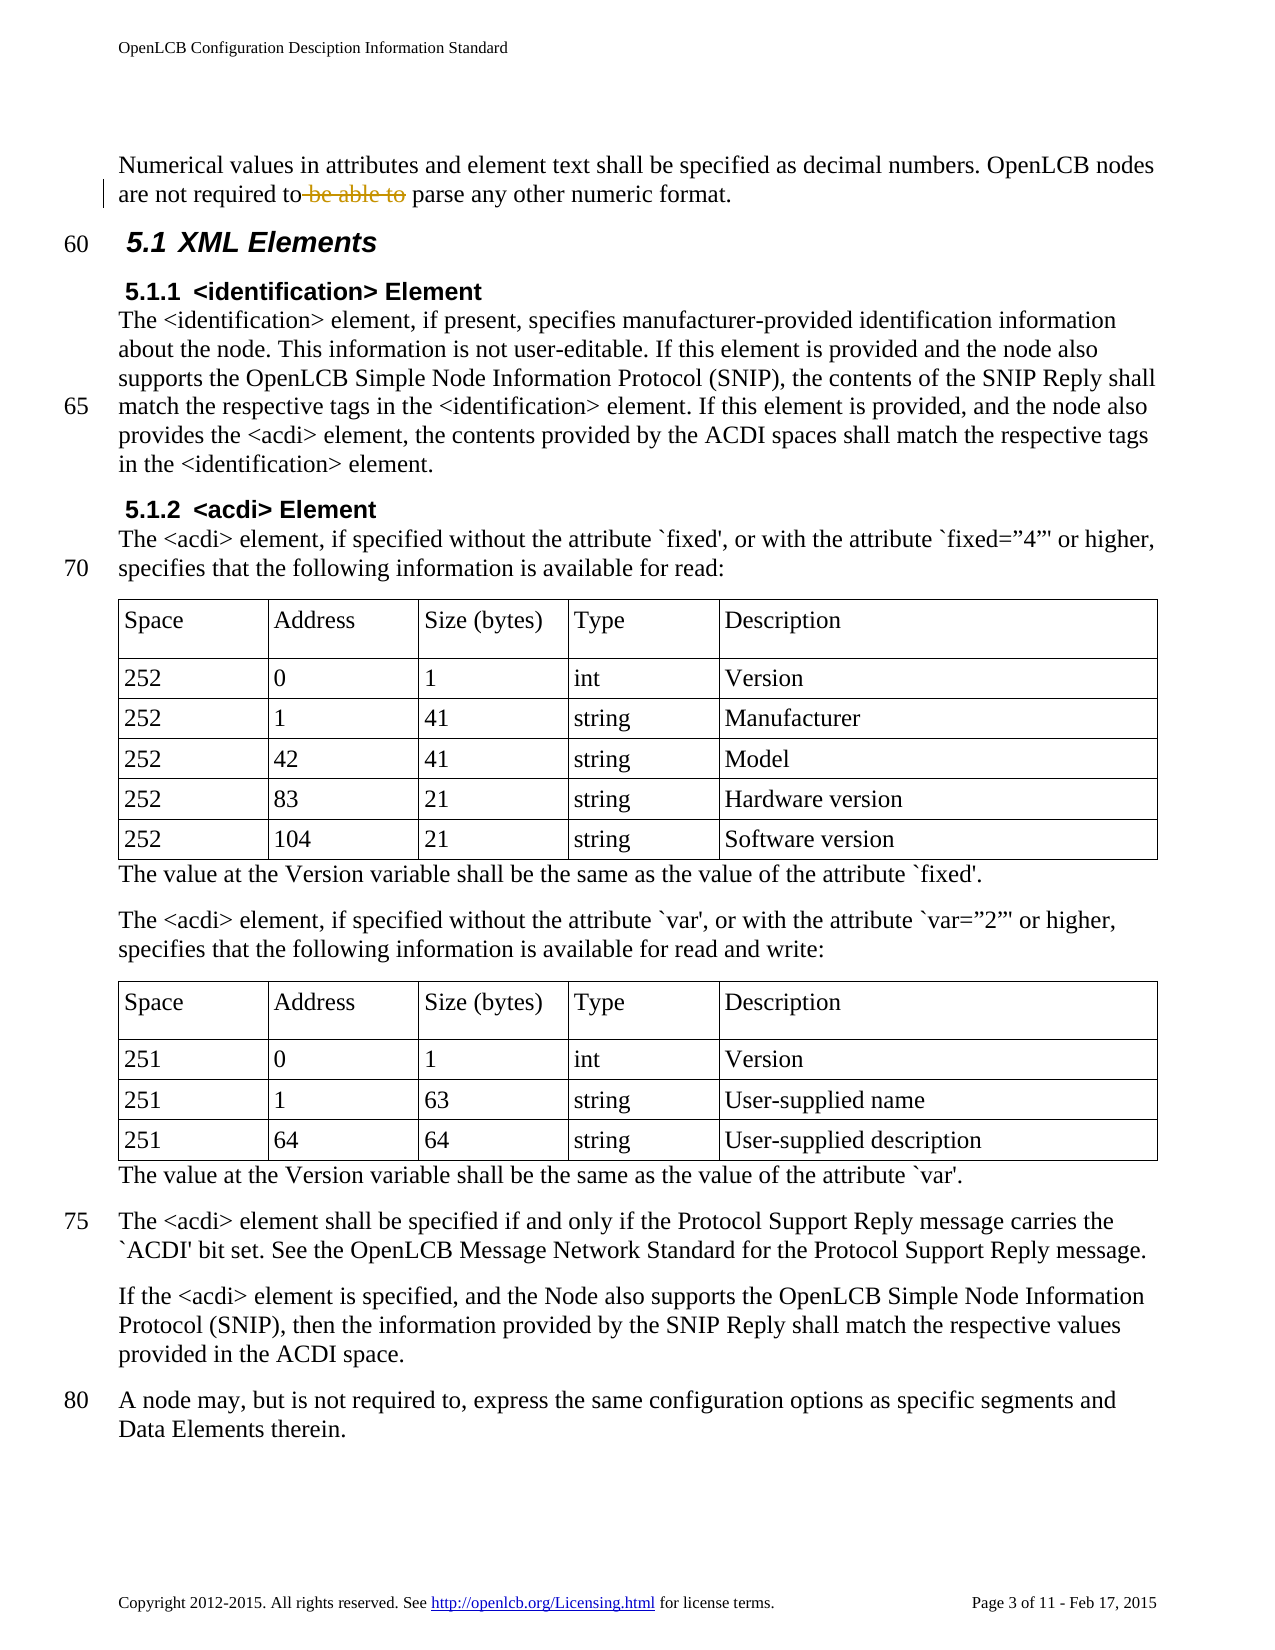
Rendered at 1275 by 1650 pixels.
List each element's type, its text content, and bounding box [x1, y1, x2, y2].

table_header Description [720, 600, 1157, 657]
text The value at the Version variable shall be the same as the value of the attribute `var'. [118, 1161, 1157, 1188]
table_cell 1 [419, 659, 568, 698]
subtitle <acdi> Element [118, 495, 1157, 524]
text The <identification> element, if present, specifies manufacturer-provided identification information about the node. This information is not user-editable. If this element is provided and the node also supports the OpenLCB Simple Node Information Protocol (SNIP), the contents of the SNIP Reply shall match the respective tags in the <identification> element. If this element is provided, and the node also provides the <acdi> element, the contents provided by the ACDI spaces shall match the respective tags in the <identification> element. [118, 305, 1157, 478]
table_cell Manufacturer [720, 699, 1157, 738]
table_cell Version [720, 659, 1157, 698]
table_cell int [569, 659, 719, 698]
table_cell string [569, 820, 719, 859]
table_cell string [569, 1080, 719, 1119]
text The value at the Version variable shall be the same as the value of the attribute `fixed'. [118, 860, 1157, 888]
text Numerical values in attributes and element text shall be specified as decimal numbers. OpenLCB nodes are not required to parse any other numeric format. [118, 150, 1157, 207]
text The <acdi> element, if specified without the attribute `fixed', or with the attribute `fixed=”4”' or higher, specifies that the following information is available for read: [118, 524, 1157, 582]
table_header Description [720, 982, 1157, 1039]
table_cell string [569, 1120, 719, 1160]
table_header Space [119, 600, 268, 657]
table_cell 0 [269, 1040, 418, 1079]
table_cell 252 [119, 739, 268, 778]
table_cell 104 [269, 820, 418, 859]
text If the <acdi> element is specified, and the Node also supports the OpenLCB Simple Node Information Protocol (SNIP), then the information provided by the SNIP Reply shall match the respective values provided in the ACDI space. [118, 1281, 1157, 1368]
table_cell 83 [269, 779, 418, 819]
table_cell string [569, 779, 719, 819]
table_header Size (bytes) [419, 600, 568, 657]
table_cell 63 [419, 1080, 568, 1119]
table_cell 64 [419, 1120, 568, 1160]
text The <acdi> element, if specified without the attribute `var', or with the attribute `var=”2”' or higher, specifies that the following information is available for read and write: [118, 906, 1157, 963]
table_header Space [119, 982, 268, 1039]
table_cell 41 [419, 699, 568, 738]
table_cell 42 [269, 739, 418, 778]
table_cell int [569, 1040, 719, 1079]
table_cell 252 [119, 779, 268, 819]
table_cell 1 [419, 1040, 568, 1079]
table_header Type [569, 600, 719, 657]
table_cell 64 [269, 1120, 418, 1160]
table_cell 251 [119, 1120, 268, 1160]
table_cell 21 [419, 779, 568, 819]
table_cell 252 [119, 699, 268, 738]
table_cell 252 [119, 659, 268, 698]
table_header Size (bytes) [419, 982, 568, 1039]
table_cell string [569, 739, 719, 778]
table_cell Version [720, 1040, 1157, 1079]
table_cell 251 [119, 1080, 268, 1119]
table_cell 41 [419, 739, 568, 778]
table_cell 251 [119, 1040, 268, 1079]
table_cell Software version [720, 820, 1157, 859]
table_cell 21 [419, 820, 568, 859]
subtitle XML Elements [118, 225, 1157, 259]
text A node may, but is not required to, express the same configuration options as specific segments and Data Elements therein. [118, 1385, 1157, 1443]
table_header Address [269, 982, 418, 1039]
table_cell Model [720, 739, 1157, 778]
table_cell string [569, 699, 719, 738]
table_header Address [269, 600, 418, 657]
text The <acdi> element shall be specified if and only if the Protocol Support Reply message carries the `ACDI' bit set. See the OpenLCB Message Network Standard for the Protocol Support Reply message. [118, 1206, 1157, 1264]
table_cell 0 [269, 659, 418, 698]
table_cell User-supplied name [720, 1080, 1157, 1119]
table_header Type [569, 982, 719, 1039]
table_cell Hardware version [720, 779, 1157, 819]
subtitle <identification> Element [118, 276, 1157, 305]
table_cell User-supplied description [720, 1120, 1157, 1160]
table_cell 1 [269, 699, 418, 738]
table_cell 1 [269, 1080, 418, 1119]
table_cell 252 [119, 820, 268, 859]
